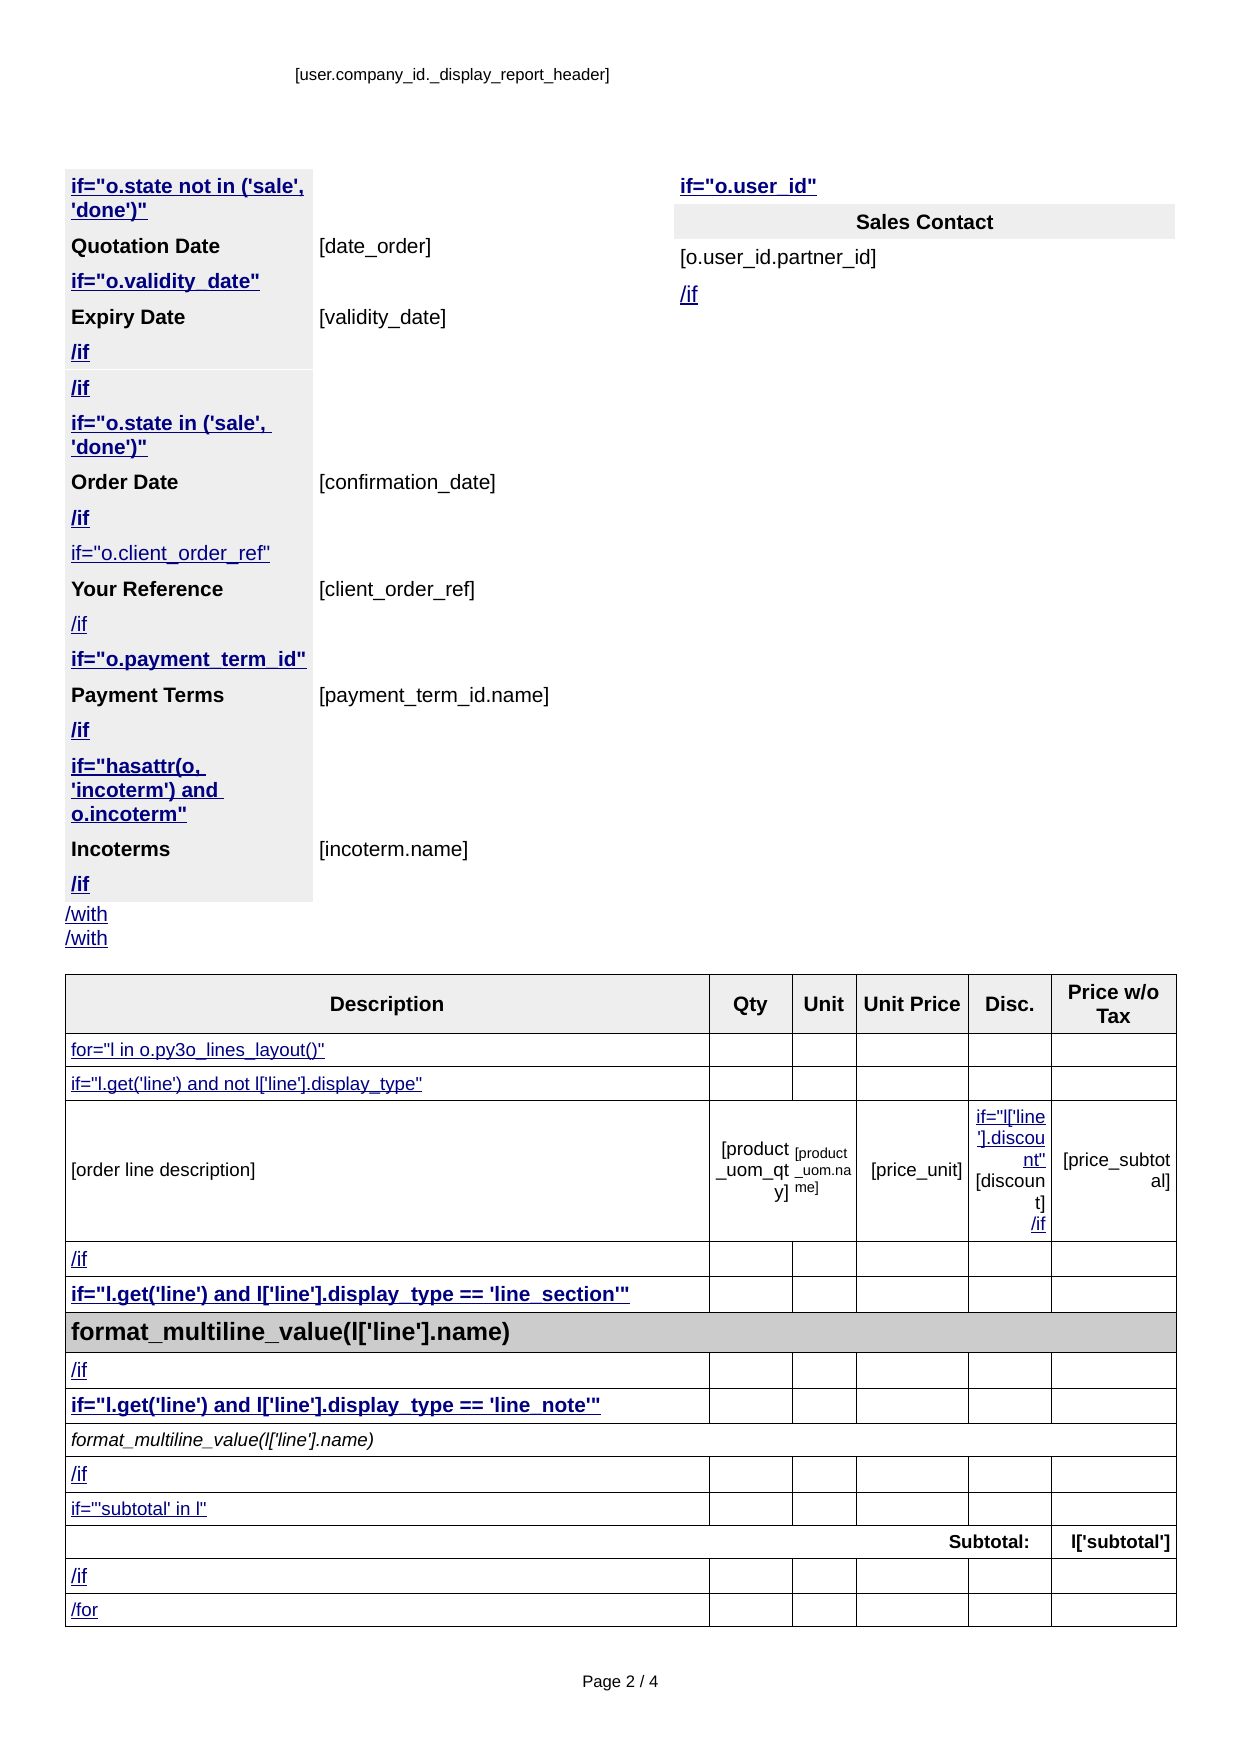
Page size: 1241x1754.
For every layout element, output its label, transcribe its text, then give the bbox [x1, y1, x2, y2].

table_cell [price_subtotal] [1052, 1101, 1176, 1241]
table_cell [857, 1034, 968, 1066]
table_cell [1052, 1353, 1176, 1387]
table_cell Sales Contact [674, 204, 1175, 239]
table_cell [1052, 1493, 1176, 1525]
table_cell [710, 1067, 792, 1099]
table_cell [793, 1067, 856, 1099]
table_cell if="o.payment_term_id" [65, 641, 313, 677]
table_cell [710, 1493, 792, 1525]
table_cell Expiry Date [65, 299, 313, 334]
table_cell /if [66, 1242, 709, 1276]
table_cell for="l in o.py3o_lines_layout()" [66, 1034, 709, 1066]
table_cell if="'subtotal' in l" [66, 1493, 709, 1525]
table_cell [969, 1457, 1051, 1492]
table_cell Quotation Date [65, 228, 313, 263]
table_cell Incoterms [65, 831, 313, 866]
table_cell [313, 263, 626, 299]
table_cell [710, 1457, 792, 1492]
text /with [65, 902, 1175, 926]
table_cell [710, 1559, 792, 1593]
table_cell [969, 1493, 1051, 1525]
table_cell format_multiline_value(l['line'].name) [66, 1424, 1176, 1456]
table_cell [product_uom_qty] [710, 1101, 792, 1241]
table_cell /if [66, 1353, 709, 1387]
table_cell [793, 1559, 856, 1593]
table_cell [client_order_ref] [313, 571, 626, 606]
table_cell [793, 1034, 856, 1066]
table_cell [313, 405, 626, 464]
table_cell [857, 1389, 968, 1423]
table_cell if="o.state in ('sale', 'done')" [65, 405, 313, 464]
table_cell l['subtotal'] [1052, 1526, 1176, 1558]
table_cell [1052, 1277, 1176, 1312]
table_cell /if [65, 606, 313, 641]
table_header Description [66, 975, 709, 1033]
table_cell [313, 606, 626, 641]
table_header [674, 313, 1175, 902]
table_header Unit Price [857, 975, 968, 1033]
table_cell format_multiline_value(l['line'].name) [66, 1313, 1176, 1352]
table_cell [793, 1389, 856, 1423]
table_cell Your Reference [65, 571, 313, 606]
table_cell [857, 1594, 968, 1626]
table_cell if="hasattr(o, 'incoterm') and o.incoterm" [65, 748, 313, 831]
table_cell [313, 334, 626, 369]
table_cell /if [65, 370, 313, 405]
table_cell [710, 1389, 792, 1423]
table_cell /if [65, 500, 313, 535]
table_cell Payment Terms [65, 677, 313, 712]
table_cell [969, 1067, 1051, 1099]
table_cell if="o.validity_date" [65, 263, 313, 299]
table_cell [1052, 1389, 1176, 1423]
table_cell [857, 1493, 968, 1525]
table_cell [969, 1242, 1051, 1276]
table_header Disc. [969, 975, 1051, 1033]
table_cell [857, 1242, 968, 1276]
table_cell if="l['line'].discount" [discount] /if [969, 1101, 1051, 1241]
table_cell /if [66, 1559, 709, 1593]
table_cell if="l.get('line') and l['line'].display_type == 'line_section'" [66, 1277, 709, 1312]
table_cell [969, 1559, 1051, 1593]
table_cell [313, 866, 626, 902]
table_cell [date_order] [313, 228, 626, 263]
table_header if="o.user_id" [674, 169, 1175, 204]
table_cell [313, 535, 626, 571]
table_cell [710, 1242, 792, 1276]
table_header if="o.state not in ('sale', 'done')" [65, 169, 313, 228]
table_cell [order line description] [66, 1101, 709, 1241]
table_cell [793, 1242, 856, 1276]
table_cell [313, 748, 626, 831]
table_cell [710, 1277, 792, 1312]
table_cell [710, 1353, 792, 1387]
table_cell [710, 1594, 792, 1626]
table_cell [1052, 1242, 1176, 1276]
table_cell Order Date [65, 464, 313, 500]
table_cell [969, 1277, 1051, 1312]
table_cell [793, 1493, 856, 1525]
table_cell if="l.get('line') and not l['line'].display_type" [66, 1067, 709, 1099]
table_cell /if [65, 866, 313, 902]
table_cell /if [674, 275, 1175, 313]
table_cell [o.user_id.partner_id] [674, 239, 1175, 275]
table_cell /if [66, 1457, 709, 1492]
table_cell [313, 641, 626, 677]
table_header Unit [793, 975, 856, 1033]
table_cell [857, 1277, 968, 1312]
table_cell [313, 370, 626, 405]
table_cell [1052, 1457, 1176, 1492]
table_cell [793, 1277, 856, 1312]
table_cell [969, 1389, 1051, 1423]
table_cell [1052, 1594, 1176, 1626]
table_cell [710, 1034, 792, 1066]
table_cell [857, 1457, 968, 1492]
table_cell [857, 1067, 968, 1099]
table_cell [1052, 1067, 1176, 1099]
table_cell [969, 1594, 1051, 1626]
table_cell [price_unit] [857, 1101, 968, 1241]
table_cell [validity_date] [313, 299, 626, 334]
table_cell [payment_term_id.name] [313, 677, 626, 712]
table_cell [793, 1594, 856, 1626]
table_cell [confirmation_date] [313, 464, 626, 500]
table_cell [969, 1353, 1051, 1387]
table_cell [313, 712, 626, 748]
table_cell [1052, 1034, 1176, 1066]
table_cell [1052, 1559, 1176, 1593]
text /with [65, 926, 1175, 950]
table_header [626, 169, 674, 902]
table_cell [product_uom.name] [792, 1101, 856, 1241]
table_cell Subtotal: [66, 1526, 1051, 1558]
table_cell [313, 500, 626, 535]
table_cell /for [66, 1594, 709, 1626]
table_cell [857, 1559, 968, 1593]
table_cell if="o.client_order_ref" [65, 535, 313, 571]
table_cell /if [65, 334, 313, 369]
table_header Price w/o Tax [1052, 975, 1176, 1033]
table_cell /if [65, 712, 313, 748]
table_header [313, 169, 626, 228]
table_cell [857, 1353, 968, 1387]
table_header Qty [710, 975, 792, 1033]
table_cell [793, 1353, 856, 1387]
table_cell [incoterm.name] [313, 831, 626, 866]
table_cell [969, 1034, 1051, 1066]
table_cell [793, 1457, 856, 1492]
table_cell if="l.get('line') and l['line'].display_type == 'line_note'" [66, 1389, 709, 1423]
